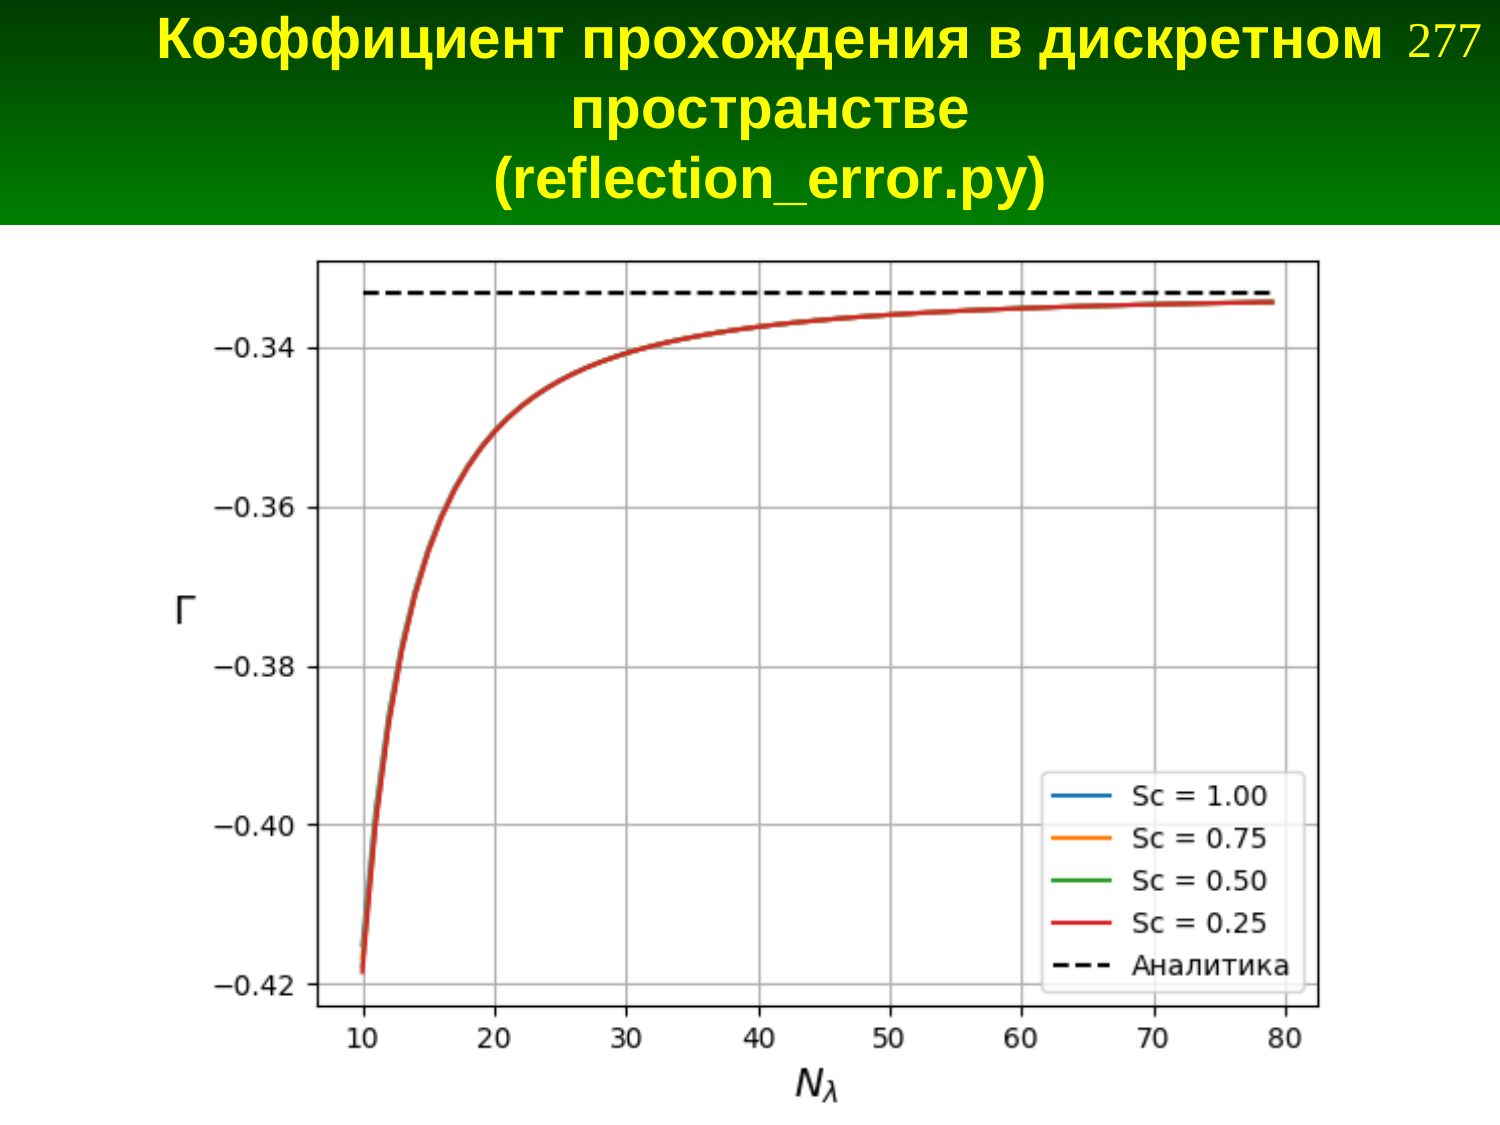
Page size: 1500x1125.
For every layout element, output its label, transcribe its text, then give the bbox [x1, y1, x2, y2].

picture [156, 244, 1344, 1113]
title Коэффициент прохождения в дискретном пространстве (reflection_error.py) [100, 0, 1441, 219]
